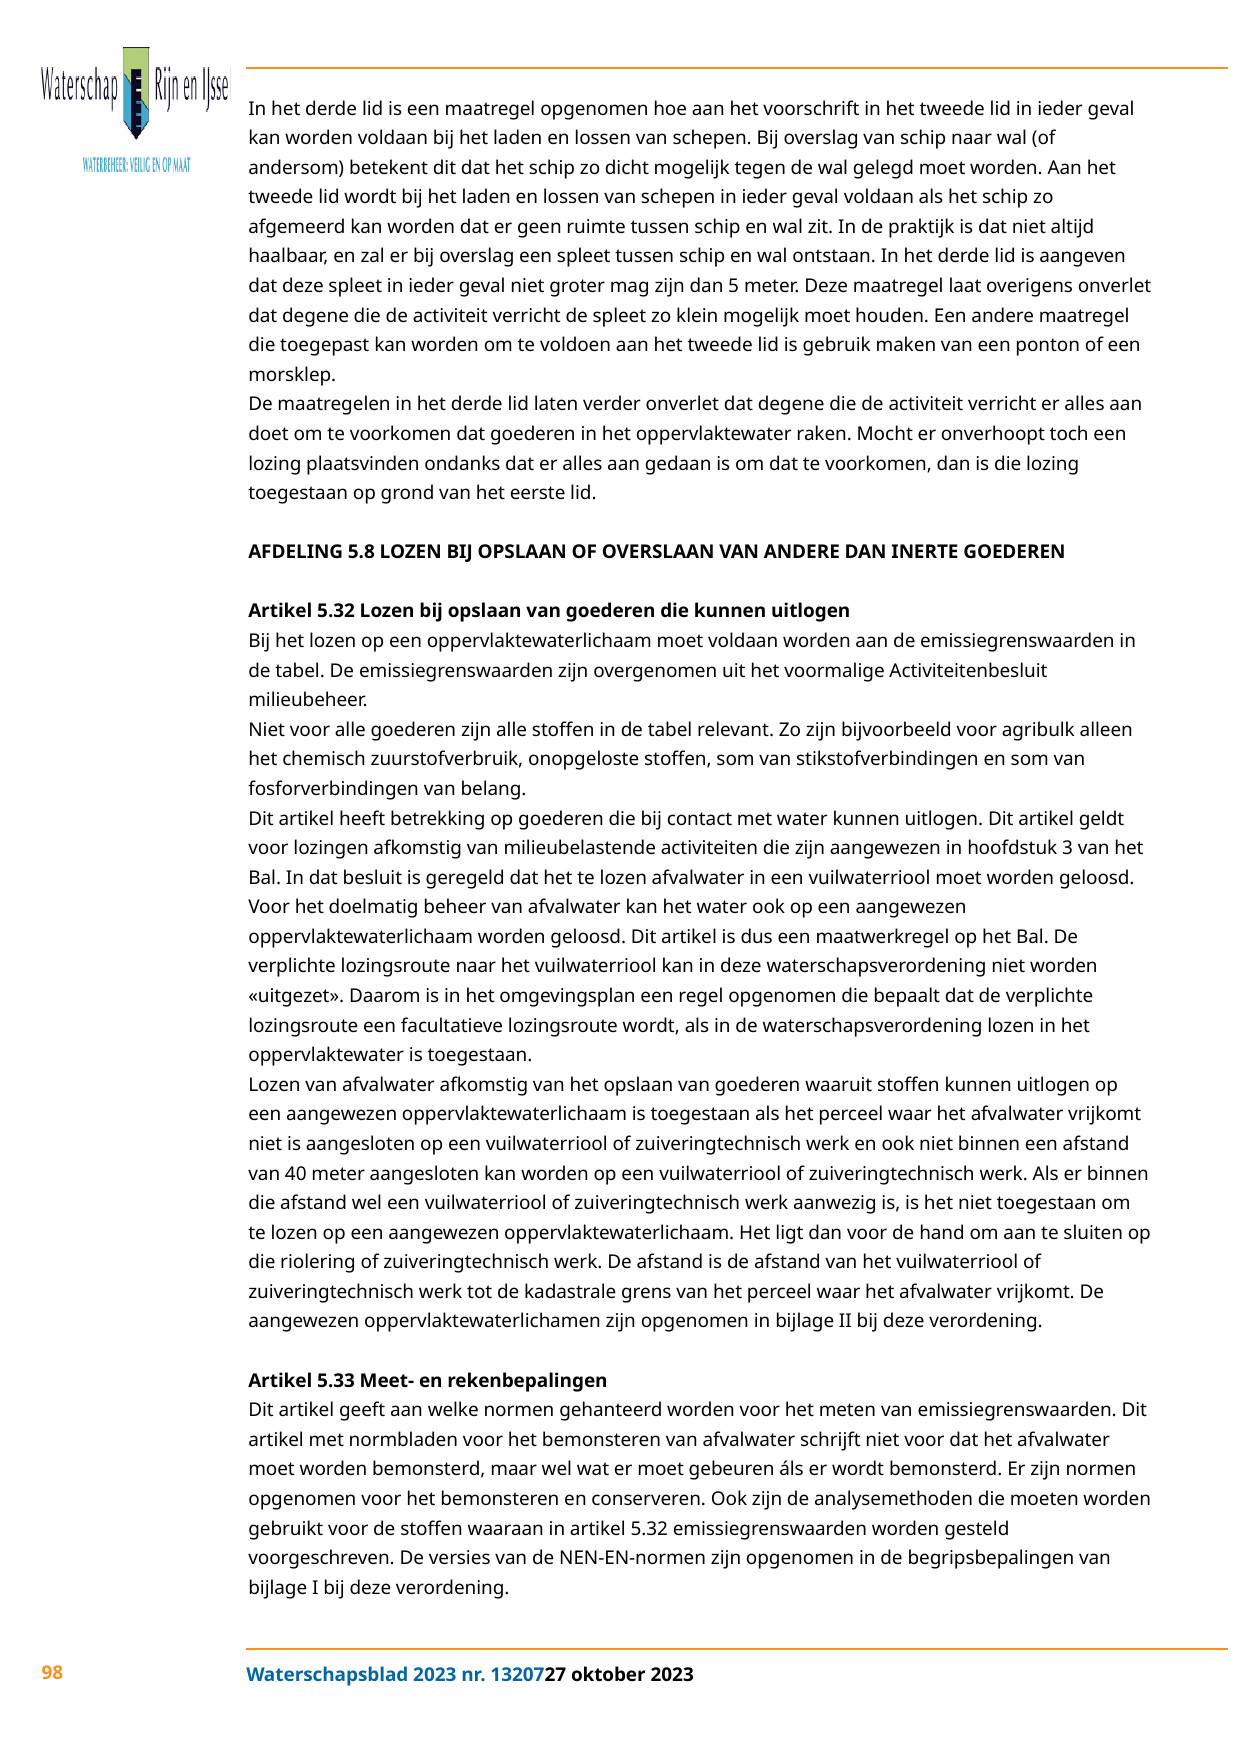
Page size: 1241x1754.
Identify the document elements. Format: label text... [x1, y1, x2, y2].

text Bij het lozen op een oppervlaktewaterlichaam moet voldaan worden aan de emissiegrenswaarden in de tabel. De emissiegrenswaarden zijn overgenomen uit het voormalige Activiteitenbesluit milieubeheer. [248, 627, 1152, 712]
text Lozen van afvalwater afkomstig van het opslaan van goederen waaruit stoffen kunnen uitlogen op een aangewezen oppervlaktewaterlichaam is toegestaan als het perceel waar het afvalwater vrijkomt niet is aangesloten op een vuilwaterriool of zuiveringtechnisch werk en ook niet binnen een afstand van 40 meter aangesloten kan worden op een vuilwaterriool of zuiveringtechnisch werk. Als er binnen die afstand wel een vuilwaterriool of zuiveringtechnisch werk aanwezig is, is het niet toegestaan om te lozen op een aangewezen oppervlaktewaterlichaam. Het ligt dan voor de hand om aan te sluiten op die riolering of zuiveringtechnisch werk. De afstand is de afstand van het vuilwaterriool of zuiveringtechnisch werk tot de kadastrale grens van het perceel waar het afvalwater vrijkomt. De aangewezen oppervlaktewaterlichamen zijn opgenomen in bijlage II bij deze verordening. [248, 1071, 1152, 1333]
text Niet voor alle goederen zijn alle stoffen in de tabel relevant. Zo zijn bijvoorbeeld voor agribulk alleen het chemisch zuurstofverbruik, onopgeloste stoffen, som van stikstofverbindingen en som van fosforverbindingen van belang. [248, 716, 1152, 801]
text Dit artikel geeft aan welke normen gehanteerd worden voor het meten van emissiegrenswaarden. Dit artikel met normbladen voor het bemonsteren van afvalwater schrijft niet voor dat het afvalwater moet worden bemonsterd, maar wel wat er moet gebeuren áls er wordt bemonsterd. Er zijn normen opgenomen voor het bemonsteren en conserveren. Ook zijn de analysemethoden die moeten worden gebruikt voor de stoffen waaraan in artikel 5.32 emissiegrenswaarden worden gesteld voorgeschreven. De versies van de NEN-EN-normen zijn opgenomen in de begripsbepalingen van bijlage I bij deze verordening. [248, 1396, 1152, 1600]
text Artikel 5.33 Meet- en rekenbepalingen [248, 1367, 1152, 1393]
text Dit artikel heeft betrekking op goederen die bij contact met water kunnen uitlogen. Dit artikel geldt voor lozingen afkomstig van milieubelastende activiteiten die zijn aangewezen in hoofdstuk 3 van het Bal. In dat besluit is geregeld dat het te lozen afvalwater in een vuilwaterriool moet worden geloosd. Voor het doelmatig beheer van afvalwater kan het water ook op een aangewezen oppervlaktewaterlichaam worden geloosd. Dit artikel is dus een maatwerkregel op het Bal. De verplichte lozingsroute naar het vuilwaterriool kan in deze waterschapsverordening niet worden «uitgezet». Daarom is in het omgevingsplan een regel opgenomen die bepaalt dat de verplichte lozingsroute een facultatieve lozingsroute wordt, als in de waterschapsverordening lozen in het oppervlaktewater is toegestaan. [248, 805, 1152, 1067]
text De maatregelen in het derde lid laten verder onverlet dat degene die de activiteit verricht er alles aan doet om te voorkomen dat goederen in het oppervlaktewater raken. Mocht er onverhoopt toch een lozing plaatsvinden ondanks dat er alles aan gedaan is om dat te voorkomen, dan is die lozing toegestaan op grond van het eerste lid. [248, 391, 1152, 505]
text Artikel 5.32 Lozen bij opslaan van goederen die kunnen uitlogen [248, 598, 1152, 623]
text AFDELING 5.8 LOZEN BIJ OPSLAAN OF OVERSLAAN VAN ANDERE DAN INERTE GOEDEREN [248, 538, 1152, 564]
picture [41, 47, 231, 172]
text In het derde lid is een maatregel opgenomen hoe aan het voorschrift in het tweede lid in ieder geval kan worden voldaan bij het laden en lossen van schepen. Bij overslag van schip naar wal (of andersom) betekent dit dat het schip zo dicht mogelijk tegen de wal gelegd moet worden. Aan het tweede lid wordt bij het laden en lossen van schepen in ieder geval voldaan als het schip zo afgemeerd kan worden dat er geen ruimte tussen schip en wal zit. In de praktijk is dat niet altijd haalbaar, en zal er bij overslag een spleet tussen schip en wal ontstaan. In het derde lid is aangeven dat deze spleet in ieder geval niet groter mag zijn dan 5 meter. Deze maatregel laat overigens onverlet dat degene die de activiteit verricht de spleet zo klein mogelijk moet houden. Een andere maatregel die toegepast kan worden om te voldoen aan het tweede lid is gebruik maken van een ponton of een morsklep. [248, 95, 1152, 387]
